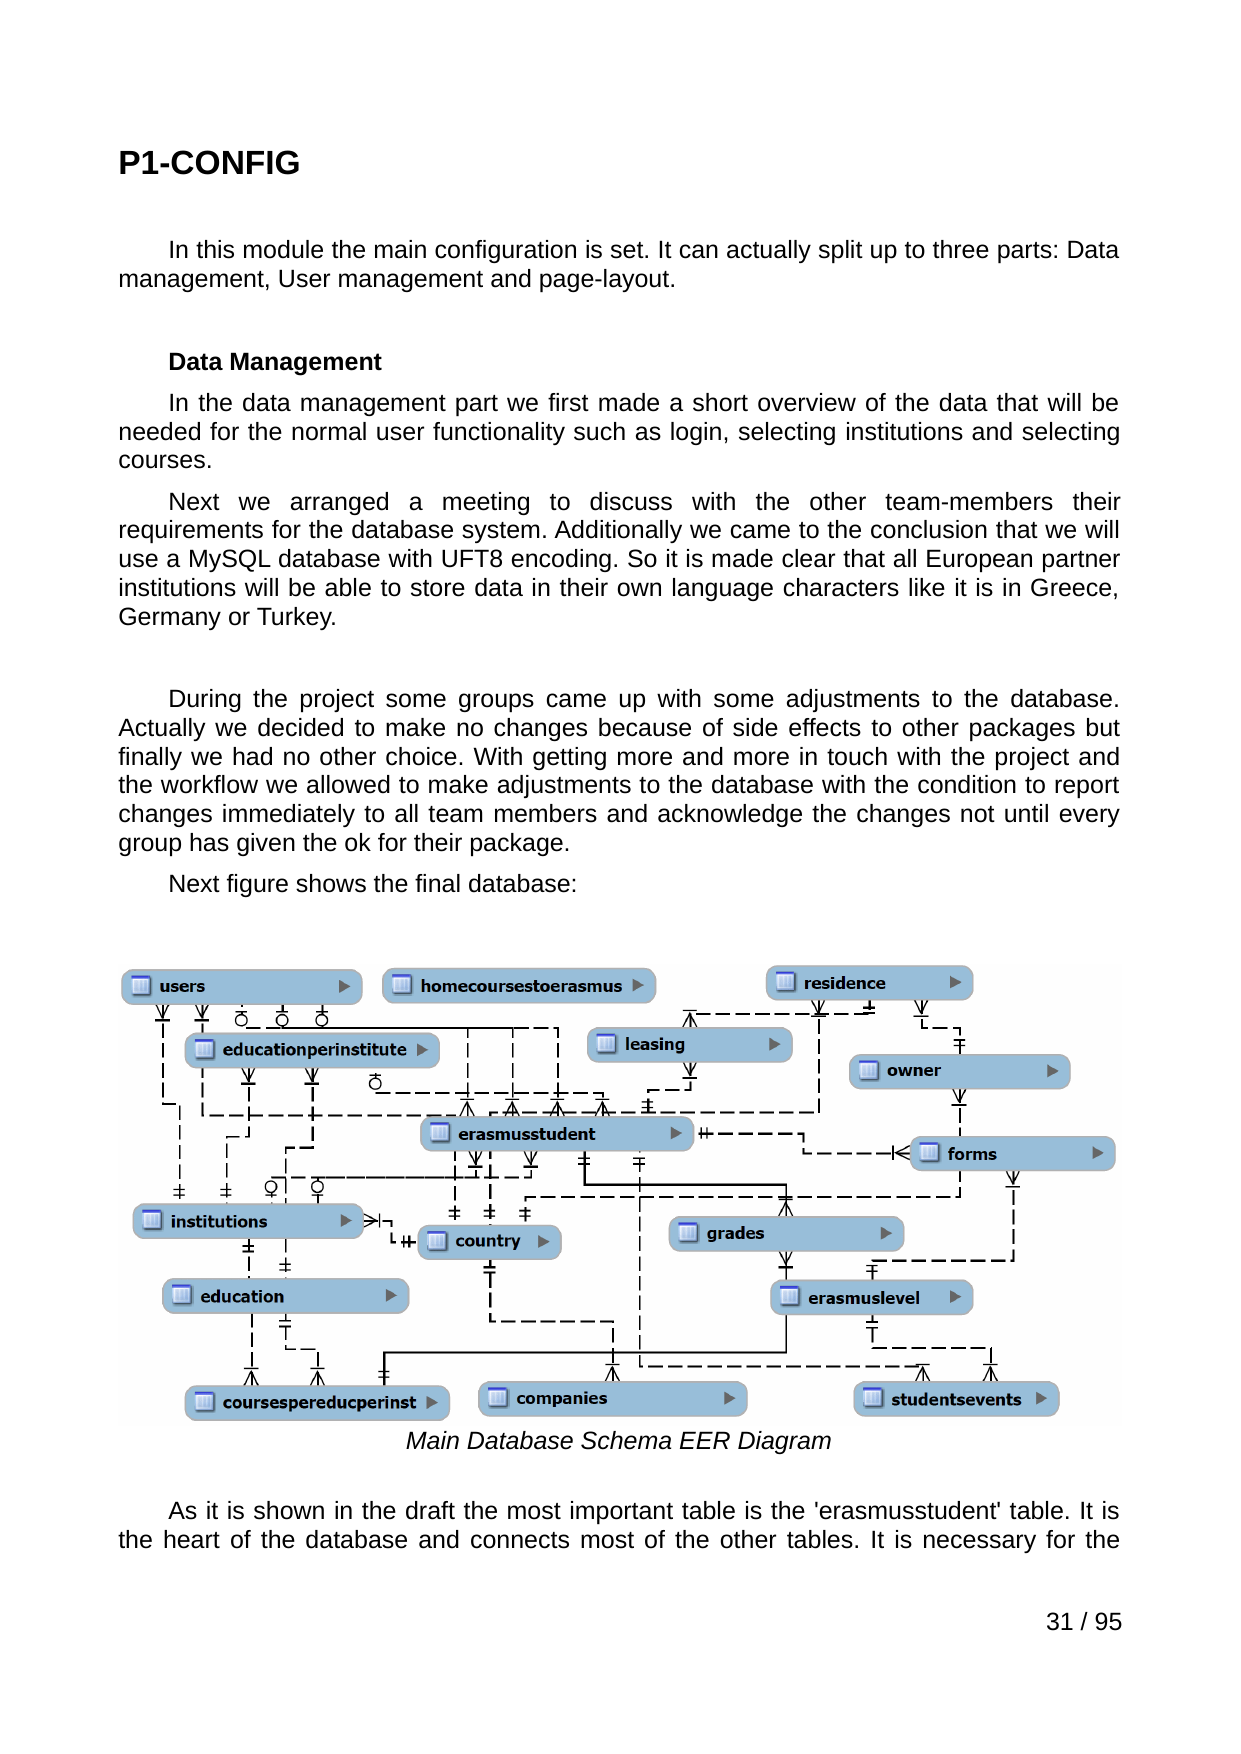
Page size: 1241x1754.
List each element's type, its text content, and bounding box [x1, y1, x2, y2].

subtitle P1-CONFIG [118, 143, 1122, 182]
text During the project some groups came up with some adjustments to the database. Actually we decided to make no changes because of side effects to other packages but finally we had no other choice. With getting more and more in touch with the project and the workflow we allowed to make adjustments to the database with the condition to report changes immediately to all team members and acknowledge the changes not until every group has given the ok for their package. [118, 684, 1122, 857]
text Next figure shows the final database: [118, 869, 1122, 898]
text Next we arranged a meeting to discuss with the other team-members their requirements for the database system. Additionally we came to the conclusion that we will use a MySQL database with UFT8 encoding. So it is made clear that all European partner institutions will be able to store data in their own language characters like it is in Greece, Germany or Turkey. [118, 487, 1122, 631]
text Data Management [118, 347, 1122, 376]
picture [118, 964, 1123, 1426]
text In this module the main configuration is set. It can actually split up to three parts: Data management, User management and page-layout. [118, 236, 1122, 293]
text As it is shown in the draft the most important table is the 'erasmusstudent' table. It is the heart of the database and connects most of the other tables. It is necessary for the [118, 1496, 1122, 1553]
text Main Database Schema EER Diagram [118, 1426, 1122, 1455]
text In the data management part we first made a short overview of the data that will be needed for the normal user functionality such as login, selecting institutions and selecting courses. [118, 388, 1122, 474]
